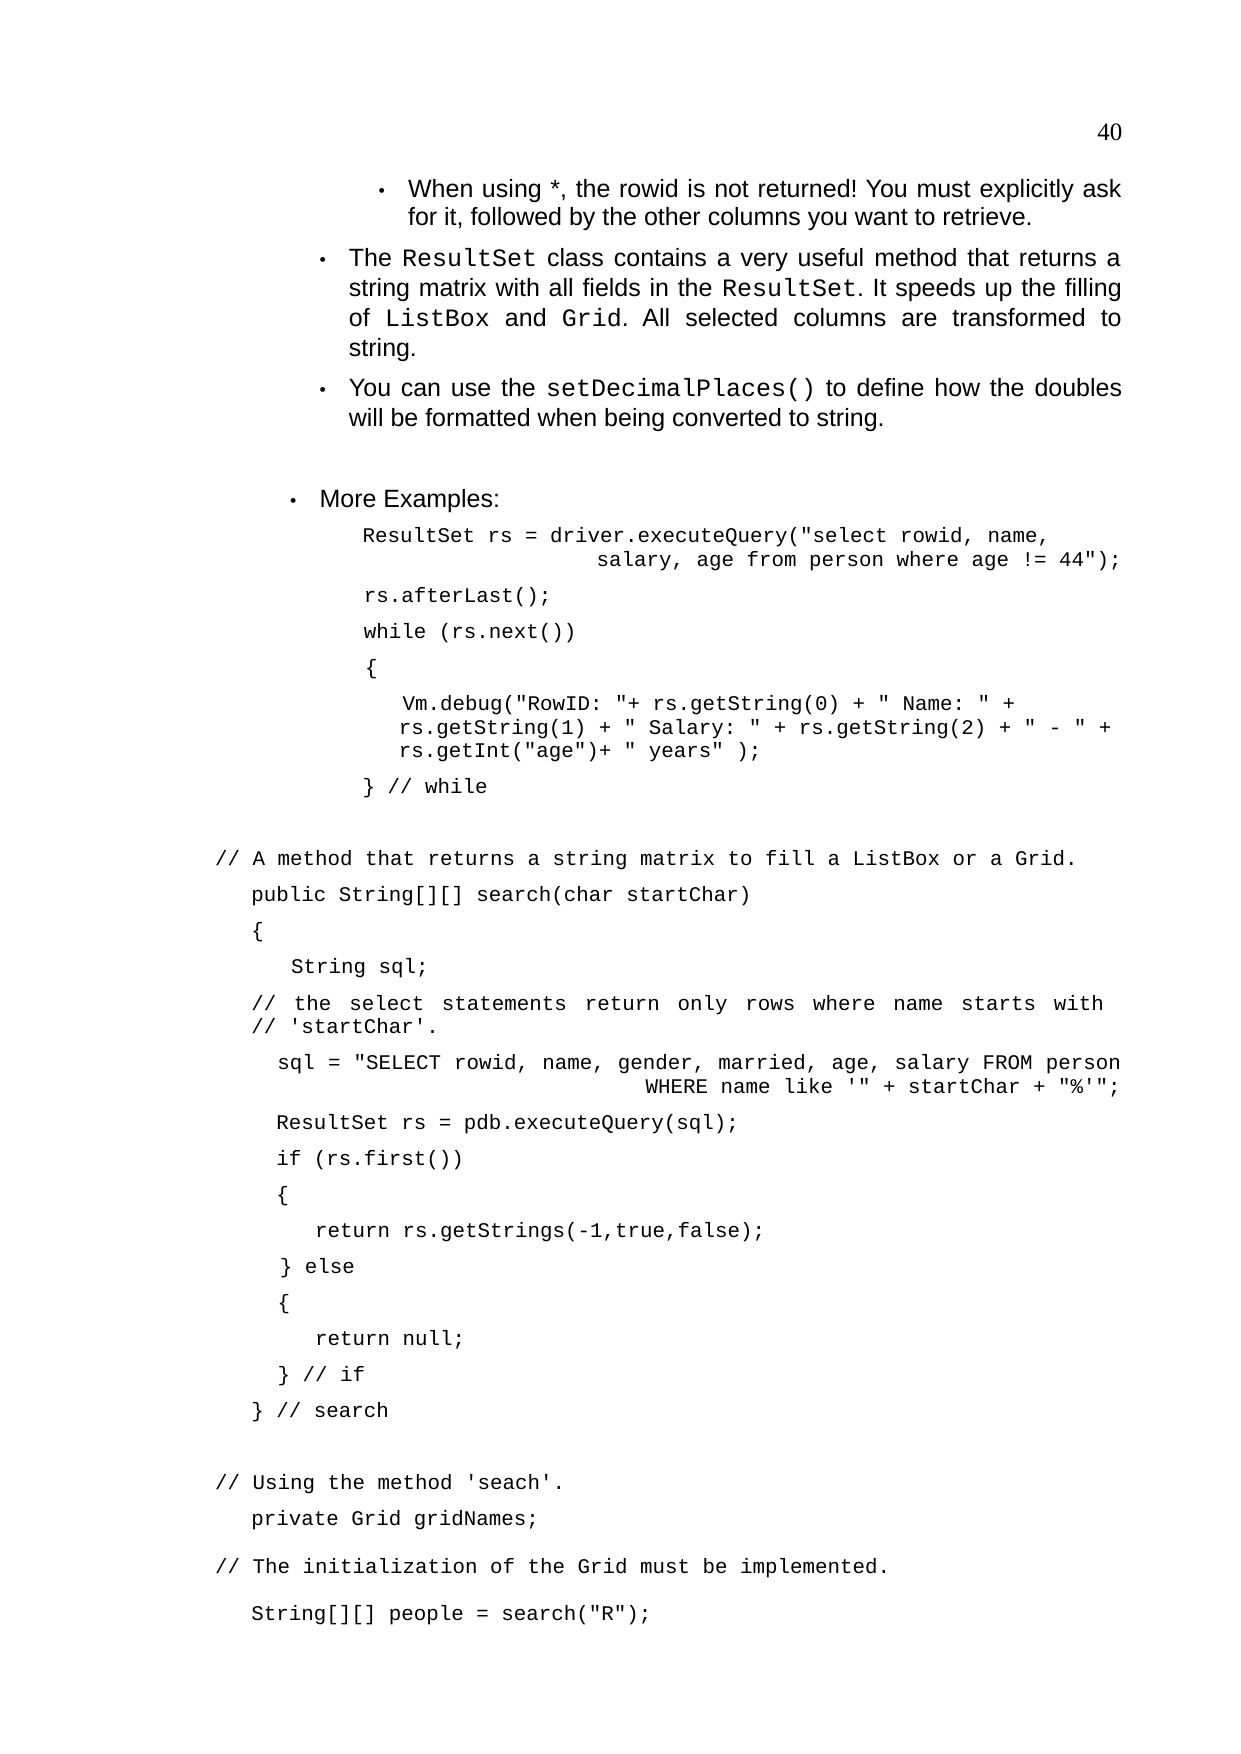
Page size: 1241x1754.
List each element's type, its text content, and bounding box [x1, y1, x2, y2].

text if (rs.first()) [177, 1148, 1122, 1172]
text while (rs.next()) [177, 621, 1122, 644]
text sql = "SELECT rowid, name, gender, married, age, salary FROM person WHERE name like '" + startChar + "%'"; [177, 1052, 1122, 1099]
text // A method that returns a string matrix to fill a ListBox or a Grid. [177, 848, 1122, 872]
list The ResultSet class contains a very useful method that returns a string matrix with all fields in the ResultSet. It speeds up the filling of ListBox and Grid. All selected columns are transformed to string. [319, 243, 1122, 362]
text { [177, 1292, 1122, 1316]
text rs.afterLast(); [177, 585, 1122, 608]
list You can use the setDecimalPlaces() to define how the doubles will be formatted when being converted to string. [319, 374, 1122, 432]
text Vm.debug("RowID: "+ rs.getString(0) + " Name: " + rs.getString(1) + " Salary: " + rs.getString(2) + " - " + rs.getInt("age")+ " years" ); [177, 693, 1122, 764]
text return rs.getStrings(-1,true,false); [177, 1220, 1122, 1244]
text } // while [177, 776, 1122, 800]
list When using *, the rowid is not returned! You must explicitly ask for it, followed by the other columns you want to retrieve. [378, 175, 1122, 231]
text // the select statements return only rows where name starts with // 'startChar'. [177, 993, 1122, 1040]
text String sql; [118, 957, 1122, 980]
text ResultSet rs = pdb.executeQuery(sql); [177, 1112, 1122, 1136]
text private Grid gridNames; // The initialization of the Grid must be implemented. String[][] people = search("R"); [177, 1508, 1122, 1627]
text } // if [177, 1364, 1122, 1388]
text // Using the method 'seach'. [177, 1472, 1122, 1496]
text public String[][] search(char startChar) [177, 884, 1122, 908]
text ResultSet rs = driver.executeQuery("select rowid, name, salary, age from person where age != 44"); [177, 525, 1122, 572]
text } else [118, 1256, 1122, 1280]
text { [177, 1184, 1122, 1208]
text { [177, 921, 1122, 944]
text } // search [177, 1400, 1122, 1424]
text { [177, 657, 1122, 681]
text return null; [177, 1328, 1122, 1352]
list More Examples: [290, 485, 1122, 513]
